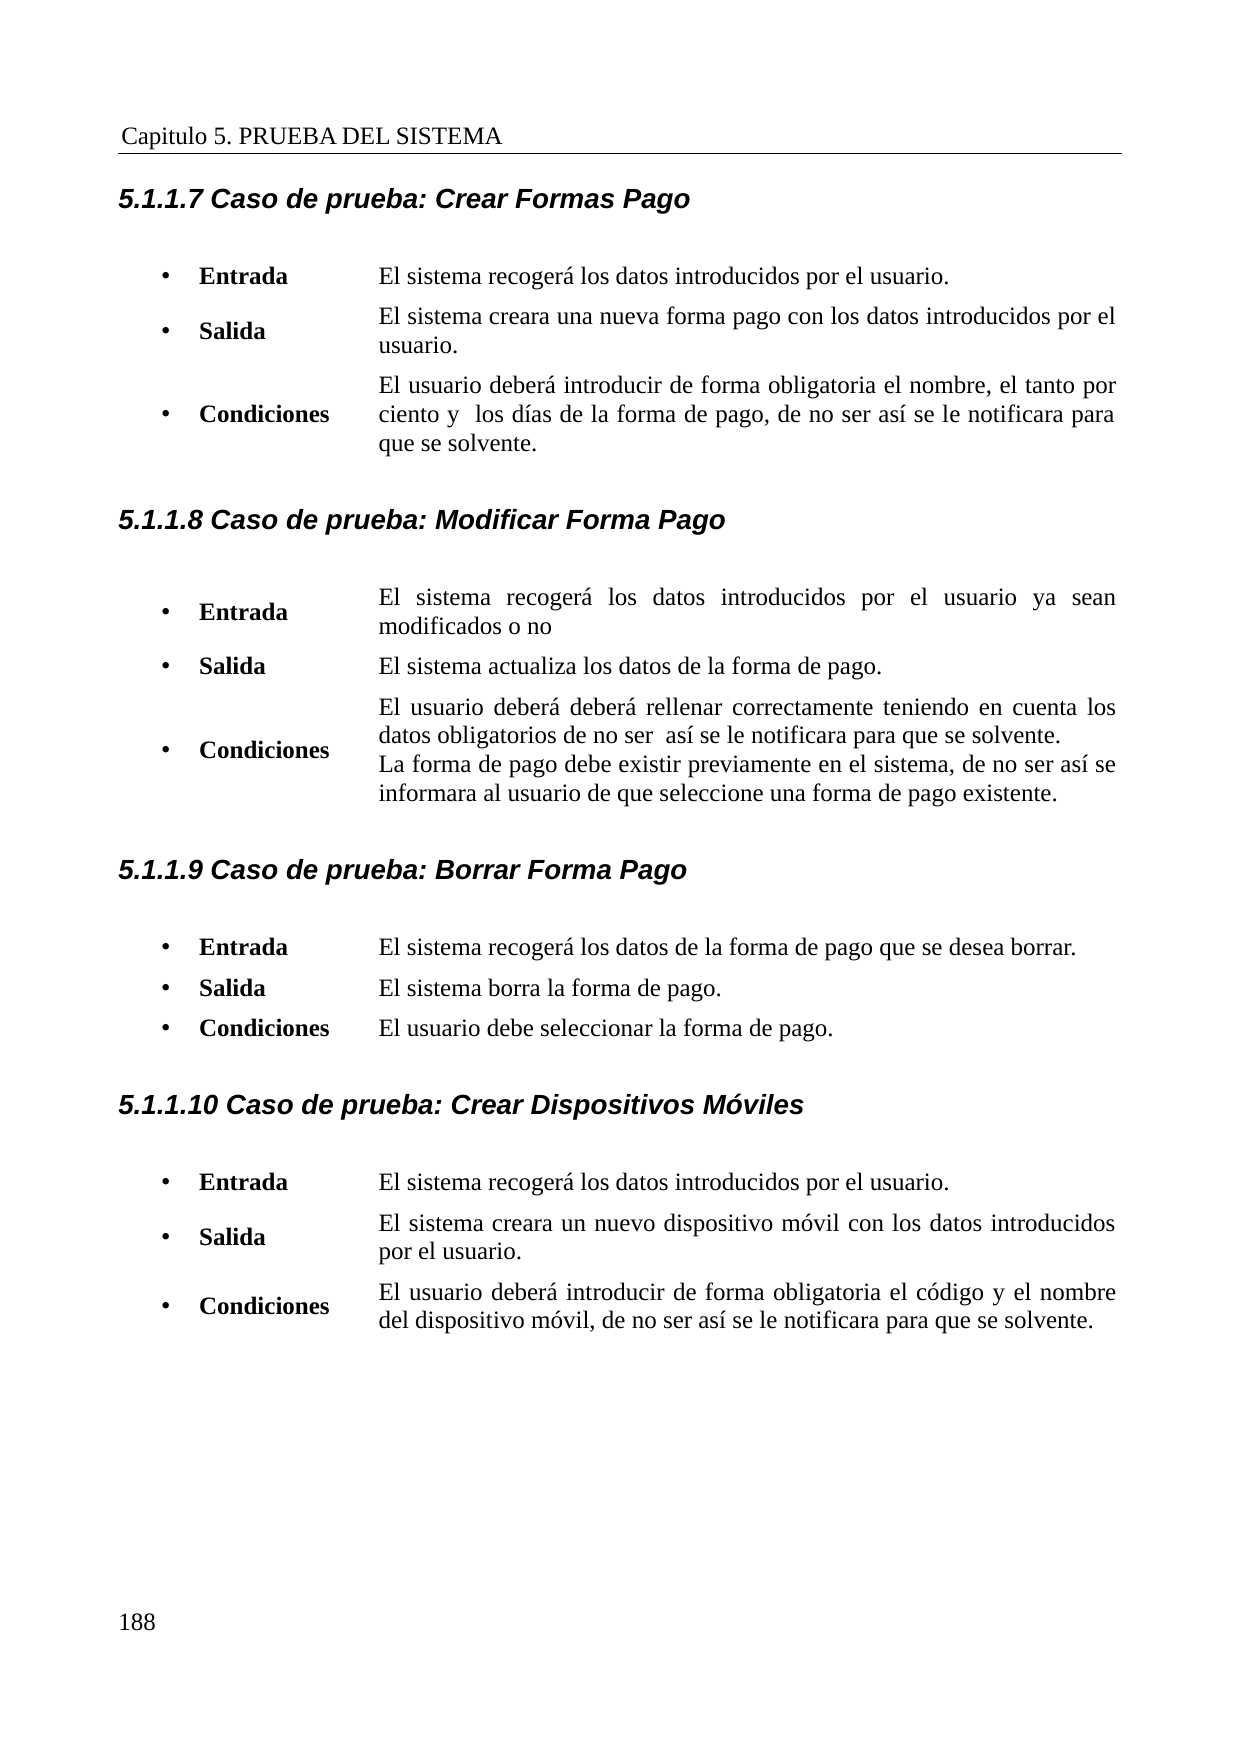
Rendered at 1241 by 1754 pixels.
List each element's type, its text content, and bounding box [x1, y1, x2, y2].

table_header El sistema recogerá los datos introducidos por el usuario ya sean modificados o no [373, 577, 1123, 646]
table_cell Salida [118, 646, 373, 686]
subtitle 5.1.1.8 Caso de prueba: Modificar Forma Pago [118, 503, 1122, 535]
table_cell Condiciones [118, 365, 373, 462]
table_cell Salida [118, 1202, 373, 1271]
table_cell El sistema borra la forma de pago. [373, 967, 1123, 1007]
table_cell El sistema actualiza los datos de la forma de pago. [373, 646, 1123, 686]
table_header Entrada [118, 927, 373, 967]
table_cell El usuario deberá introducir de forma obligatoria el nombre, el tanto por ciento y los días de la forma de pago, de no ser así se le notificara para que se solvente. [373, 365, 1123, 462]
table_cell El sistema creara una nueva forma pago con los datos introducidos por el usuario. [373, 296, 1123, 364]
table_cell El usuario debe seleccionar la forma de pago. [373, 1007, 1123, 1047]
table_cell Condiciones [118, 1007, 373, 1047]
table_header El sistema recogerá los datos de la forma de pago que se desea borrar. [373, 927, 1123, 967]
table_header Entrada [118, 1162, 373, 1202]
subtitle 5.1.1.10 Caso de prueba: Crear Dispositivos Móviles [118, 1088, 1122, 1120]
table_cell El sistema creara un nuevo dispositivo móvil con los datos introducidos por el usuario. [373, 1202, 1123, 1271]
table_cell Salida [118, 296, 373, 364]
subtitle 5.1.1.9 Caso de prueba: Borrar Forma Pago [118, 853, 1122, 885]
subtitle 5.1.1.7 Caso de prueba: Crear Formas Pago [118, 182, 1122, 214]
table_cell El usuario deberá introducir de forma obligatoria el código y el nombre del dispositivo móvil, de no ser así se le notificara para que se solvente. [373, 1271, 1123, 1340]
table_header Entrada [118, 577, 373, 646]
table_header El sistema recogerá los datos introducidos por el usuario. [373, 255, 1123, 296]
table_header Entrada [118, 255, 373, 296]
table_cell Condiciones [118, 686, 373, 812]
table_cell Condiciones [118, 1271, 373, 1340]
table_cell Salida [118, 967, 373, 1007]
table_cell El usuario deberá deberá rellenar correctamente teniendo en cuenta los datos obligatorios de no ser así se le notificara para que se solvente. La forma de pago debe existir previamente en el sistema, de no ser así se informara al usuario de que seleccione una forma de pago existente. [373, 686, 1123, 812]
table_header El sistema recogerá los datos introducidos por el usuario. [373, 1162, 1123, 1202]
